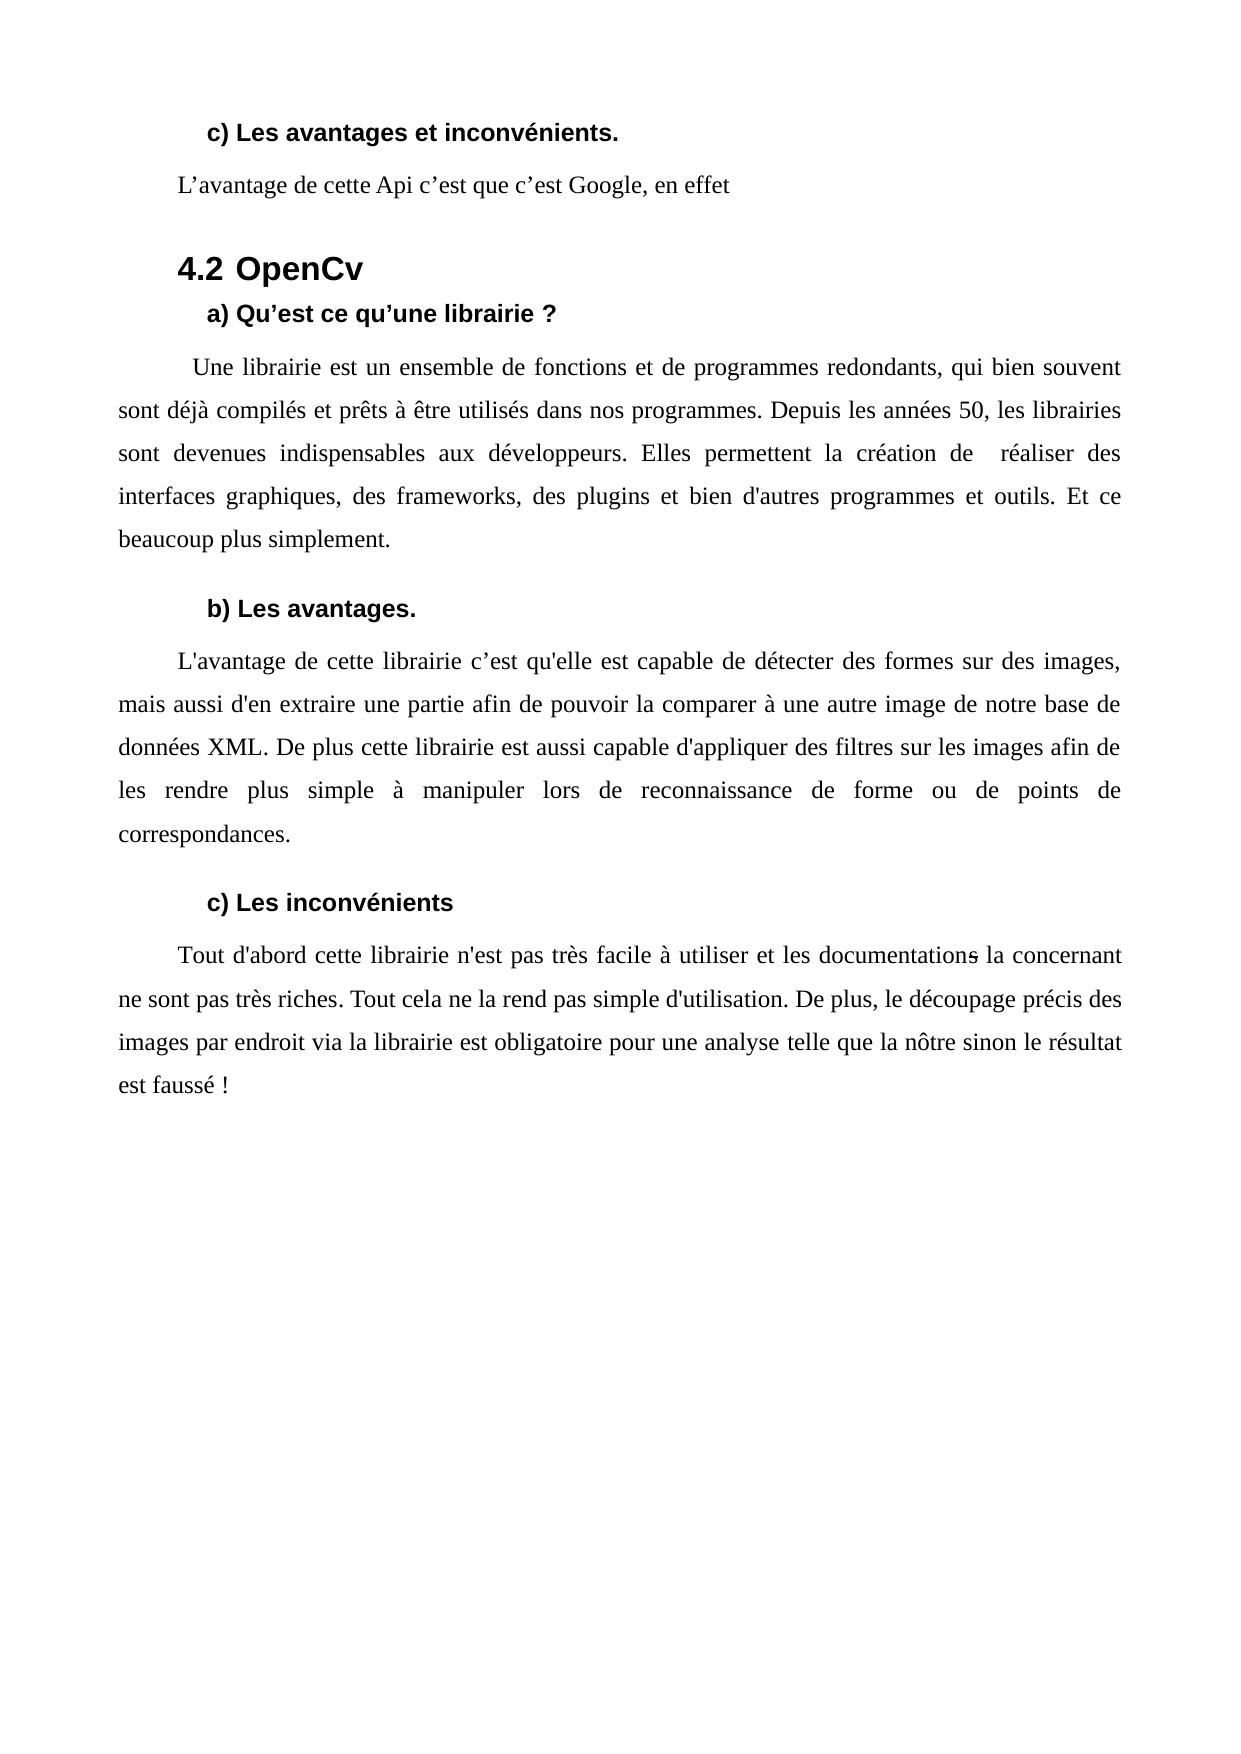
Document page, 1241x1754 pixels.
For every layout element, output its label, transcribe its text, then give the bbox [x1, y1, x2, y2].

subtitle Les inconvénients [118, 888, 1122, 917]
text Tout d'abord cette librairie n'est pas très facile à utiliser et les documentations la concernant ne sont pas très riches. Tout cela ne la rend pas simple d'utilisation. De plus, le découpage précis des images par endroit via la librairie est obligatoire pour une analyse telle que la nôtre sinon le résultat est faussé ! [118, 941, 1122, 1099]
subtitle Qu’est ce qu’une librairie ? [118, 299, 1122, 328]
subtitle Les avantages et inconvénients. [118, 118, 1122, 147]
text Une librairie est un ensemble de fonctions et de programmes redondants, qui bien souvent sont déjà compilés et prêts à être utilisés dans nos programmes. Depuis les années 50, les librairies sont devenues indispensables aux développeurs. Elles permettent la création de réaliser des interfaces graphiques, des frameworks, des plugins et bien d'autres programmes et outils. Et ce beaucoup plus simplement. [118, 352, 1122, 553]
subtitle OpenCv [118, 249, 1122, 288]
subtitle Les avantages. [118, 594, 1122, 623]
text L’avantage de cette Api c’est que c’est Google, en effet [118, 170, 1122, 199]
text L'avantage de cette librairie c’est qu'elle est capable de détecter des formes sur des images, mais aussi d'en extraire une partie afin de pouvoir la comparer à une autre image de notre base de données XML. De plus cette librairie est aussi capable d'appliquer des filtres sur les images afin de les rendre plus simple à manipuler lors de reconnaissance de forme ou de points de correspondances. [118, 646, 1122, 847]
